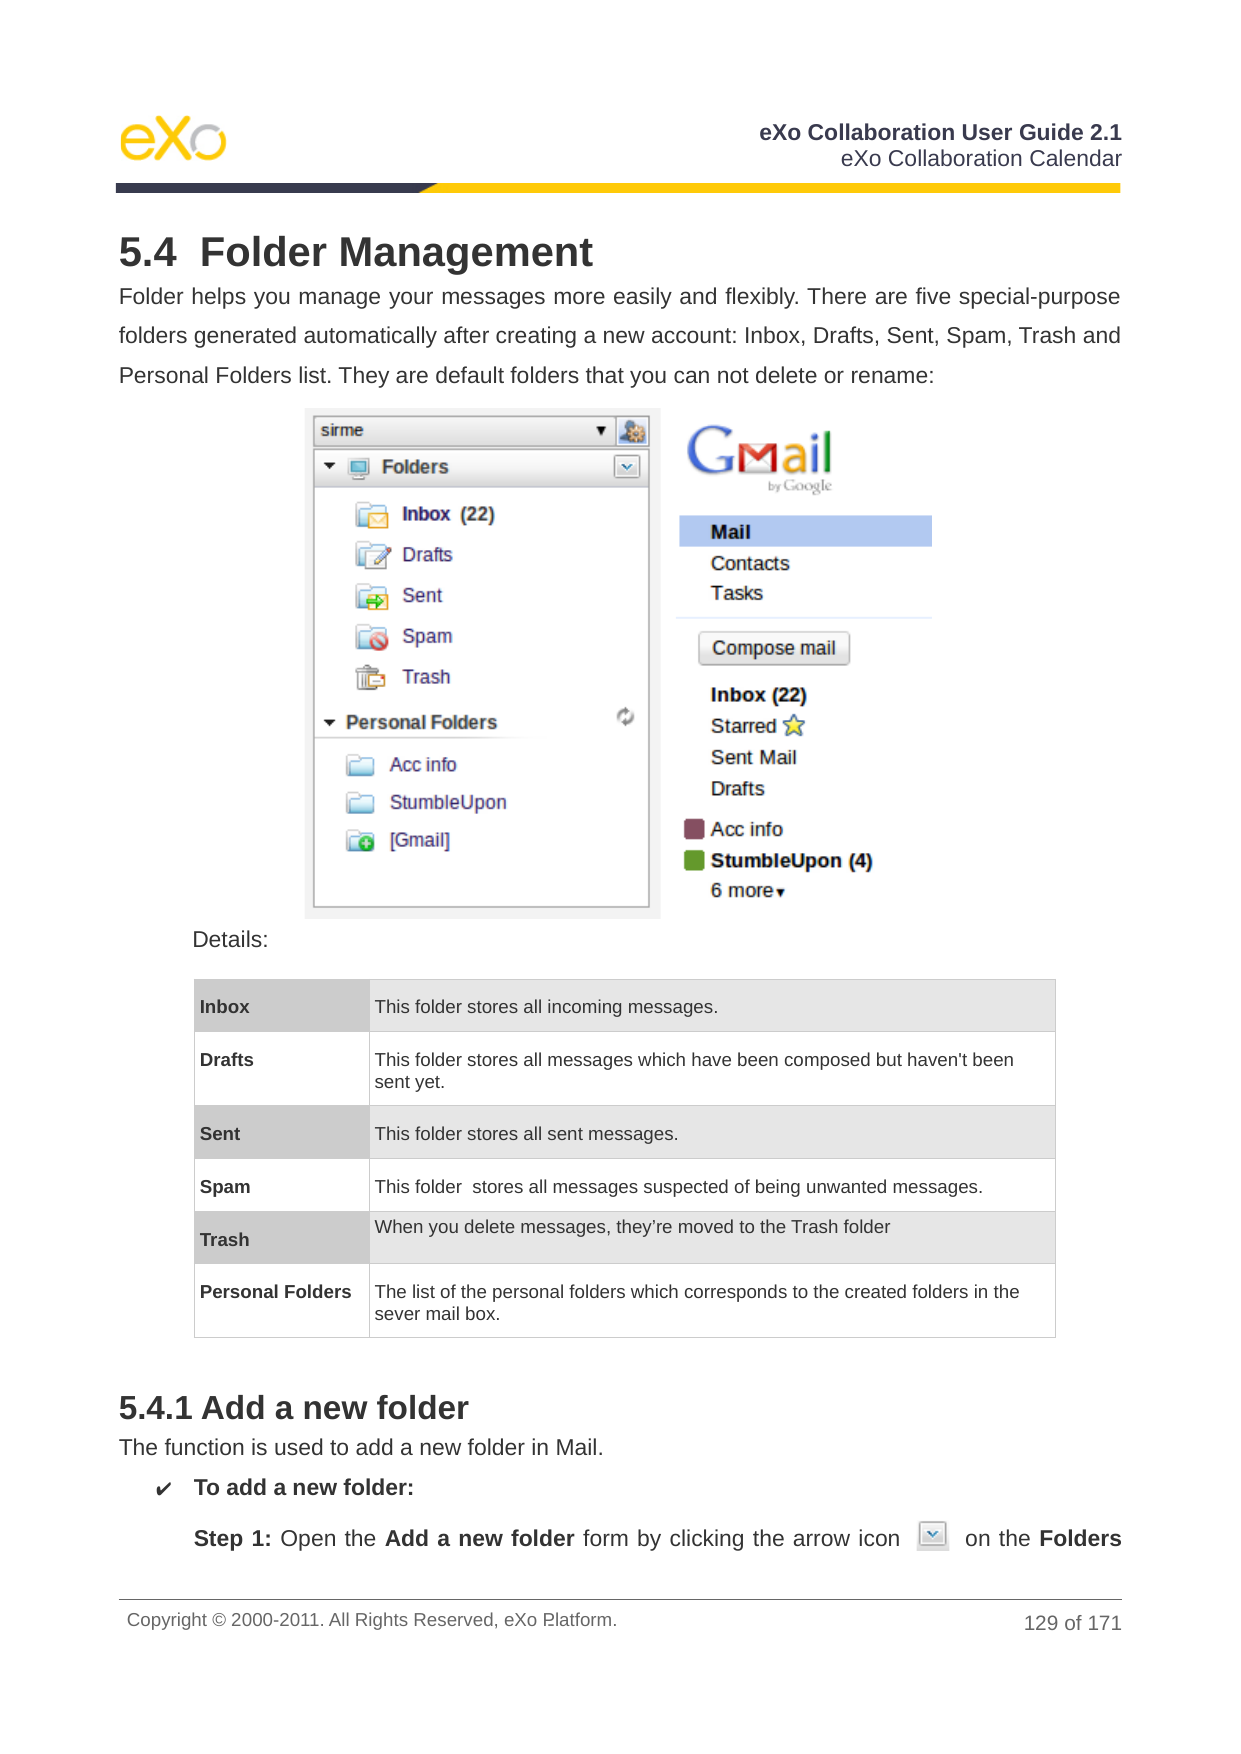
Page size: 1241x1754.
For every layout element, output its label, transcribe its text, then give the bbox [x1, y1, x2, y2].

subtitle Folder Management [118, 228, 1122, 276]
table_cell This folder stores all sent messages. [370, 1106, 1055, 1158]
table_cell Trash [195, 1212, 369, 1263]
picture [120, 115, 227, 161]
picture [304, 408, 661, 919]
table_cell Personal Folders [195, 1264, 369, 1337]
table_cell Sent [195, 1106, 369, 1158]
picture [916, 1520, 950, 1551]
table_cell This folder stores all messages suspected of being unwanted messages. [370, 1159, 1055, 1211]
list Step 1: Open the Add a new folder form by clicking the arrow icon on the Folders [156, 1513, 1122, 1558]
text The function is used to add a new folder in Mail. [118, 1434, 1122, 1460]
subtitle Add a new folder [118, 1388, 1122, 1426]
table_header Inbox [195, 980, 369, 1031]
table_cell Drafts [195, 1032, 369, 1105]
table_cell This folder stores all messages which have been composed but haven't been sent yet. [370, 1032, 1055, 1105]
text Details: [45, 926, 1122, 952]
table_header This folder stores all incoming messages. [370, 980, 1055, 1031]
table_cell The list of the personal folders which corresponds to the created folders in the sever mail box. [370, 1264, 1055, 1337]
table_cell When you delete messages, they’re moved to the Trash folder [370, 1212, 1055, 1263]
list To add a new folder: [156, 1473, 1122, 1500]
picture [115, 183, 1121, 193]
table_cell Spam [195, 1159, 369, 1211]
picture [675, 414, 932, 913]
text Folder helps you manage your messages more easily and flexibly. There are five special-purpose folders generated automatically after creating a new account: Inbox, Drafts, Sent, Spam, Trash and Personal Folders list. They are default folders that you can not delete or rename: [118, 283, 1122, 388]
